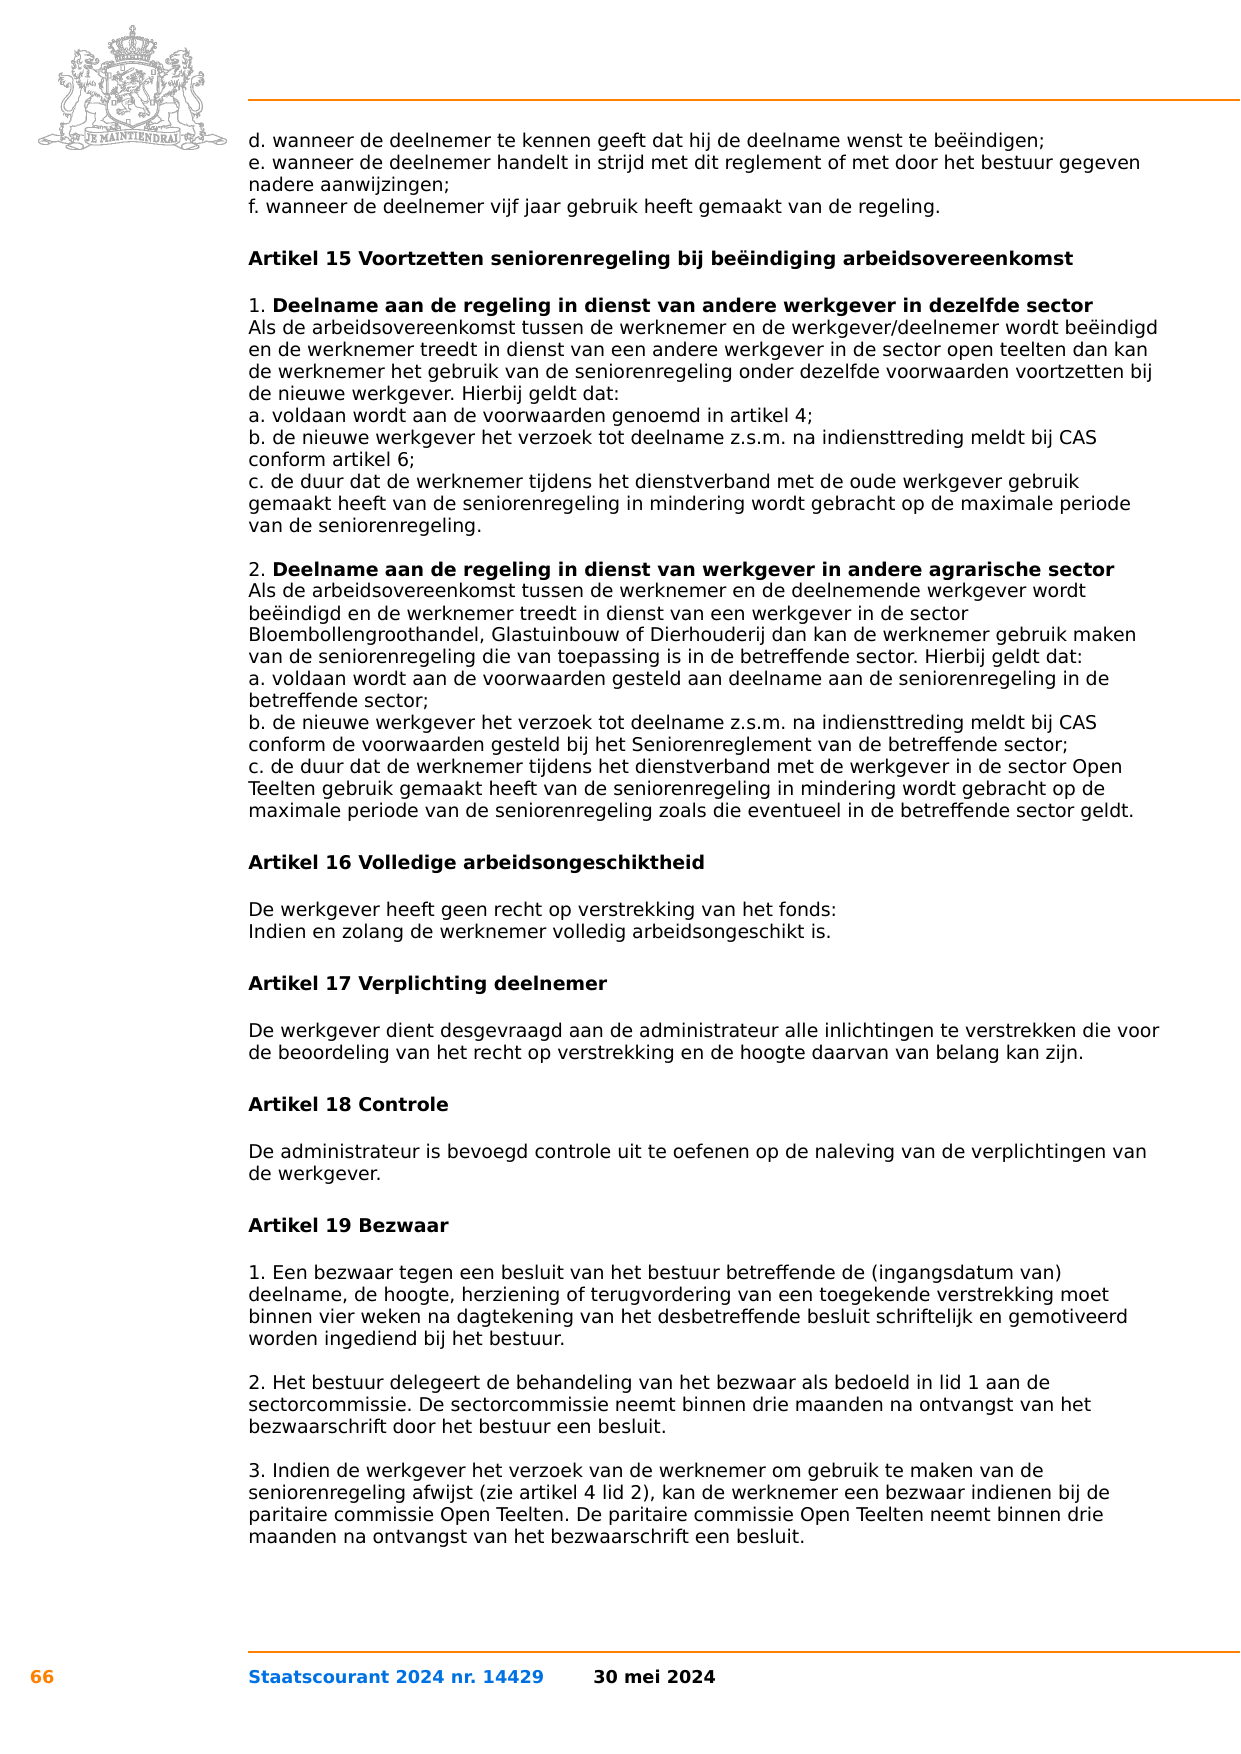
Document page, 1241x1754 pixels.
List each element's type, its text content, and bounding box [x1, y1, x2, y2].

text e. wanneer de deelnemer handelt in strijd met dit reglement of met door het bestuur gegeven nadere aanwijzingen; [248, 152, 1163, 196]
text a. voldaan wordt aan de voorwaarden gesteld aan deelname aan de seniorenregeling in de betreffende sector; [248, 668, 1163, 712]
text b. de nieuwe werkgever het verzoek tot deelname z.s.m. na indiensttreding meldt bij CAS conform de voorwaarden gesteld bij het Seniorenreglement van de betreffende sector; [248, 712, 1163, 756]
text 1. Een bezwaar tegen een besluit van het bestuur betreffende de (ingangsdatum van) deelname, de hoogte, herziening of terugvordering van een toegekende verstrekking moet binnen vier weken na dagtekening van het desbetreffende besluit schriftelijk en gemotiveerd worden ingediend bij het bestuur. [248, 1262, 1163, 1350]
text Indien en zolang de werknemer volledig arbeidsongeschikt is. [248, 921, 1163, 943]
text f. wanneer de deelnemer vijf jaar gebruik heeft gemaakt van de regeling. [248, 196, 1163, 218]
text De werkgever heeft geen recht op verstrekking van het fonds: [248, 899, 1163, 921]
text De administrateur is bevoegd controle uit te oefenen op de naleving van de verplichtingen van de werkgever. [248, 1141, 1163, 1185]
subtitle Artikel 15 Voortzetten seniorenregeling bij beëindiging arbeidsovereenkomst [248, 248, 1163, 270]
subtitle Artikel 18 Controle [248, 1094, 1163, 1116]
text 2. Het bestuur delegeert de behandeling van het bezwaar als bedoeld in lid 1 aan de sectorcommissie. De sectorcommissie neemt binnen drie maanden na ontvangst van het bezwaarschrift door het bestuur een besluit. [248, 1372, 1163, 1438]
text 3. Indien de werkgever het verzoek van de werknemer om gebruik te maken van de seniorenregeling afwijst (zie artikel 4 lid 2), kan de werknemer een bezwaar indienen bij de paritaire commissie Open Teelten. De paritaire commissie Open Teelten neemt binnen drie maanden na ontvangst van het bezwaarschrift een besluit. [248, 1459, 1163, 1547]
text 1. Deelname aan de regeling in dienst van andere werkgever in dezelfde sector [248, 295, 1163, 317]
subtitle Artikel 16 Volledige arbeidsongeschiktheid [248, 852, 1163, 874]
subtitle Artikel 19 Bezwaar [248, 1215, 1163, 1237]
text b. de nieuwe werkgever het verzoek tot deelname z.s.m. na indiensttreding meldt bij CAS conform artikel 6; [248, 427, 1163, 471]
text 2. Deelname aan de regeling in dienst van werkgever in andere agrarische sector [248, 558, 1163, 580]
text Als de arbeidsovereenkomst tussen de werknemer en de deelnemende werkgever wordt beëindigd en de werknemer treedt in dienst van een werkgever in de sector Bloembollengroothandel, Glastuinbouw of Dierhouderij dan kan de werknemer gebruik maken van de seniorenregeling die van toepassing is in de betreffende sector. Hierbij geldt dat: [248, 580, 1163, 668]
subtitle Artikel 17 Verplichting deelnemer [248, 973, 1163, 995]
text Als de arbeidsovereenkomst tussen de werknemer en de werkgever/deelnemer wordt beëindigd en de werknemer treedt in dienst van een andere werkgever in de sector open teelten dan kan de werknemer het gebruik van de seniorenregeling onder dezelfde voorwaarden voortzetten bij de nieuwe werkgever. Hierbij geldt dat: [248, 317, 1163, 405]
text c. de duur dat de werknemer tijdens het dienstverband met de oude werkgever gebruik gemaakt heeft van de seniorenregeling in mindering wordt gebracht op de maximale periode van de seniorenregeling. [248, 471, 1163, 537]
text c. de duur dat de werknemer tijdens het dienstverband met de werkgever in de sector Open Teelten gebruik gemaakt heeft van de seniorenregeling in mindering wordt gebracht op de maximale periode van de seniorenregeling zoals die eventueel in de betreffende sector geldt. [248, 756, 1163, 822]
text d. wanneer de deelnemer te kennen geeft dat hij de deelname wenst te beëindigen; [248, 130, 1163, 152]
text De werkgever dient desgevraagd aan de administrateur alle inlichtingen te verstrekken die voor de beoordeling van het recht op verstrekking en de hoogte daarvan van belang kan zijn. [248, 1020, 1163, 1064]
text a. voldaan wordt aan de voorwaarden genoemd in artikel 4; [248, 405, 1163, 427]
picture [38, 25, 227, 150]
